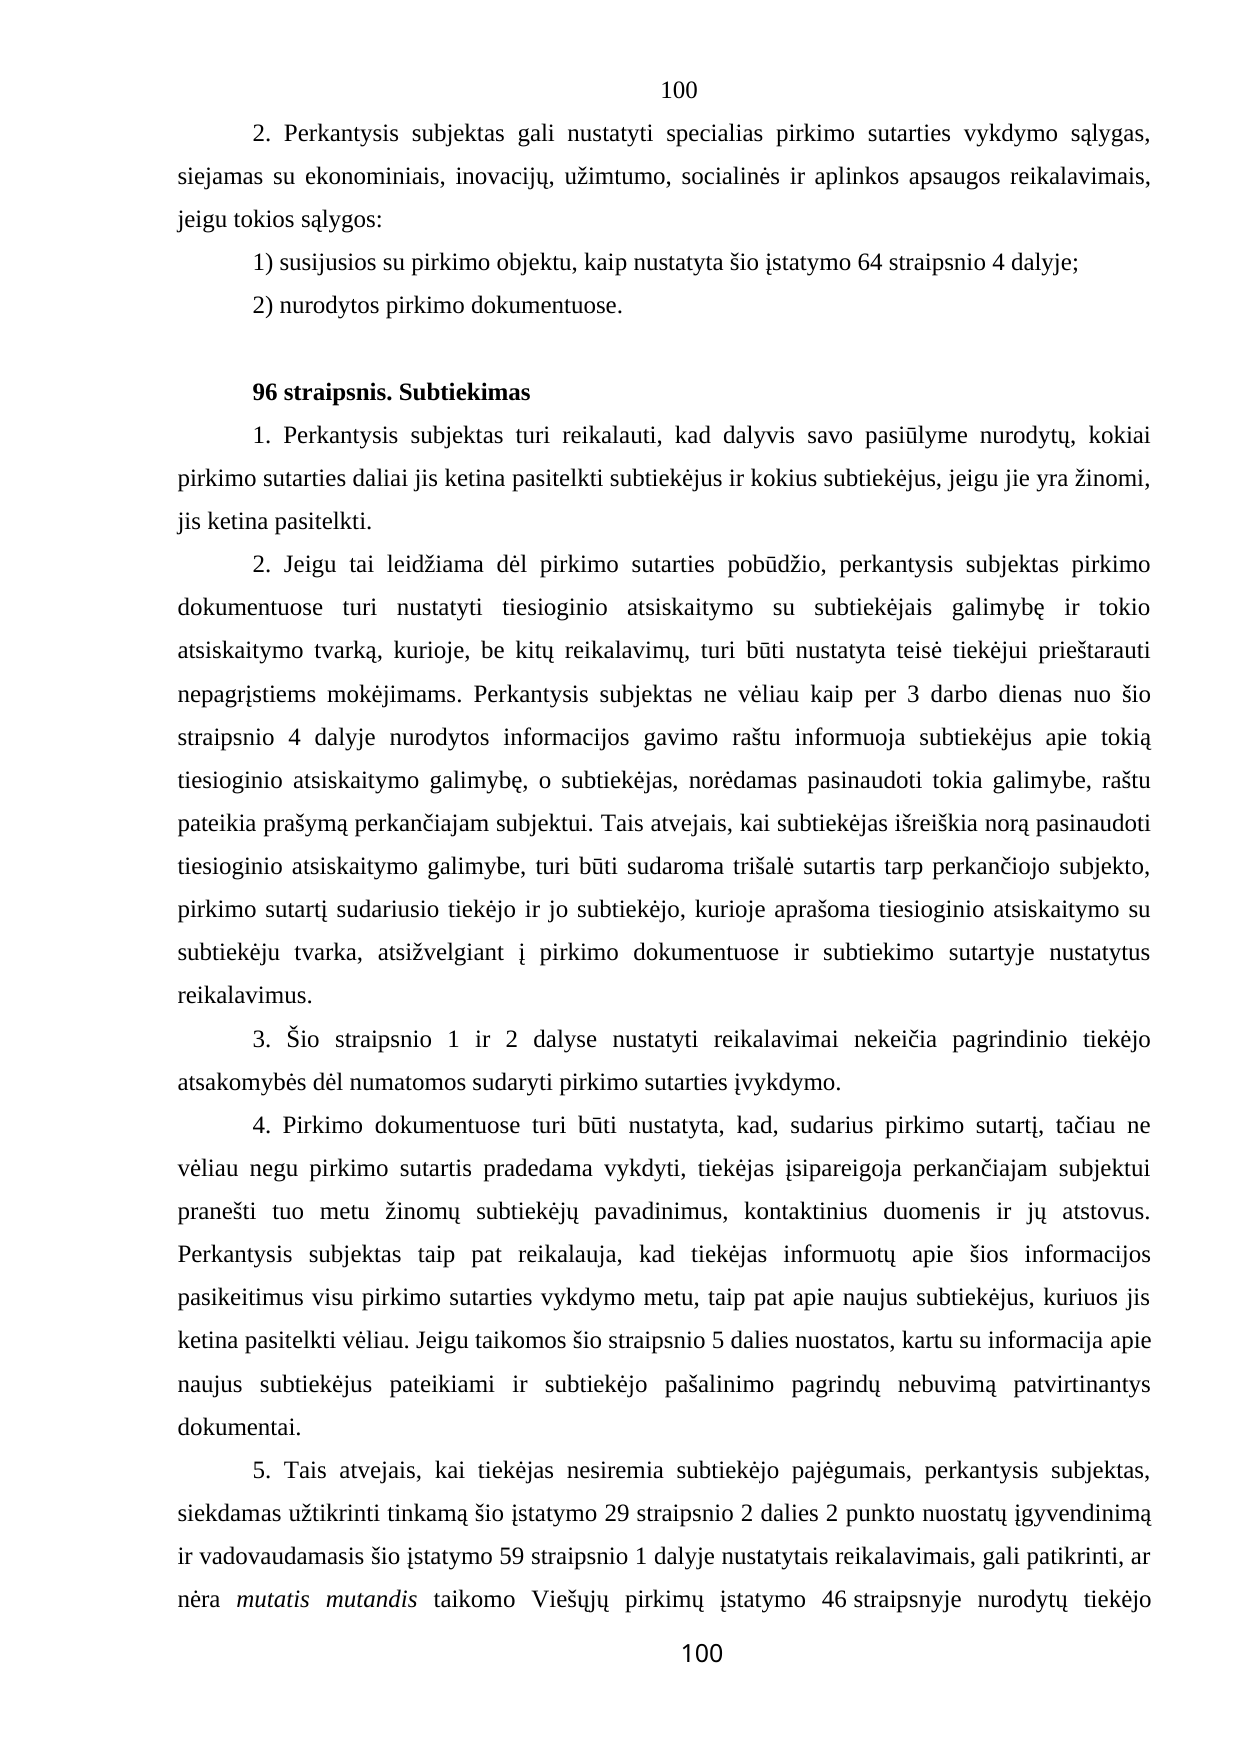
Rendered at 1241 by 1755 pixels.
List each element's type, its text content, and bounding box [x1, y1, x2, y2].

text 1) susijusios su pirkimo objektu, kaip nustatyta šio įstatymo 64 straipsnio 4 dalyje; [177, 247, 1152, 276]
text 1. Perkantysis subjektas turi reikalauti, kad dalyvis savo pasiūlyme nurodytų, kokiai pirkimo sutarties daliai jis ketina pasitelkti subtiekėjus ir kokius subtiekėjus, jeigu jie yra žinomi, jis ketina pasitelkti. [177, 420, 1152, 535]
text 3. Šio straipsnio 1 ir 2 dalyse nustatyti reikalavimai nekeičia pagrindinio tiekėjo atsakomybės dėl numatomos sudaryti pirkimo sutarties įvykdymo. [177, 1024, 1152, 1096]
text 2) nurodytos pirkimo dokumentuose. [177, 291, 1152, 319]
text 4. Pirkimo dokumentuose turi būti nustatyta, kad, sudarius pirkimo sutartį, tačiau ne vėliau negu pirkimo sutartis pradedama vykdyti, tiekėjas įsipareigoja perkančiajam subjektui pranešti tuo metu žinomų subtiekėjų pavadinimus, kontaktinius duomenis ir jų atstovus. Perkantysis subjektas taip pat reikalauja, kad tiekėjas informuotų apie šios informacijos pasikeitimus visu pirkimo sutarties vykdymo metu, taip pat apie naujus subtiekėjus, kuriuos jis ketina pasitelkti vėliau. Jeigu taikomos šio straipsnio 5 dalies nuostatos, kartu su informacija apie naujus subtiekėjus pateikiami ir subtiekėjo pašalinimo pagrindų nebuvimą patvirtinantys dokumentai. [177, 1110, 1152, 1441]
text 5. Tais atvejais, kai tiekėjas nesiremia subtiekėjo pajėgumais, perkantysis subjektas, siekdamas užtikrinti tinkamą šio įstatymo 29 straipsnio 2 dalies 2 punkto nuostatų įgyvendinimą ir vadovaudamasis šio įstatymo 59 straipsnio 1 dalyje nustatytais reikalavimais, gali patikrinti, ar nėra mutatis mutandis taikomo Viešųjų pirkimų įstatymo 46 straipsnyje nurodytų tiekėjo [177, 1455, 1152, 1613]
text 2. Jeigu tai leidžiama dėl pirkimo sutarties pobūdžio, perkantysis subjektas pirkimo dokumentuose turi nustatyti tiesioginio atsiskaitymo su subtiekėjais galimybę ir tokio atsiskaitymo tvarką, kurioje, be kitų reikalavimų, turi būti nustatyta teisė tiekėjui prieštarauti nepagrįstiems mokėjimams. Perkantysis subjektas ne vėliau kaip per 3 darbo dienas nuo šio straipsnio 4 dalyje nurodytos informacijos gavimo raštu informuoja subtiekėjus apie tokią tiesioginio atsiskaitymo galimybę, o subtiekėjas, norėdamas pasinaudoti tokia galimybe, raštu pateikia prašymą perkančiajam subjektui. Tais atvejais, kai subtiekėjas išreiškia norą pasinaudoti tiesioginio atsiskaitymo galimybe, turi būti sudaroma trišalė sutartis tarp perkančiojo subjekto, pirkimo sutartį sudariusio tiekėjo ir jo subtiekėjo, kurioje aprašoma tiesioginio atsiskaitymo su subtiekėju tvarka, atsižvelgiant į pirkimo dokumentuose ir subtiekimo sutartyje nustatytus reikalavimus. [177, 549, 1152, 1009]
text 2. Perkantysis subjektas gali nustatyti specialias pirkimo sutarties vykdymo sąlygas, siejamas su ekonominiais, inovacijų, užimtumo, socialinės ir aplinkos apsaugos reikalavimais, jeigu tokios sąlygos: [177, 118, 1152, 233]
text 96 straipsnis. Subtiekimas [177, 377, 1152, 406]
